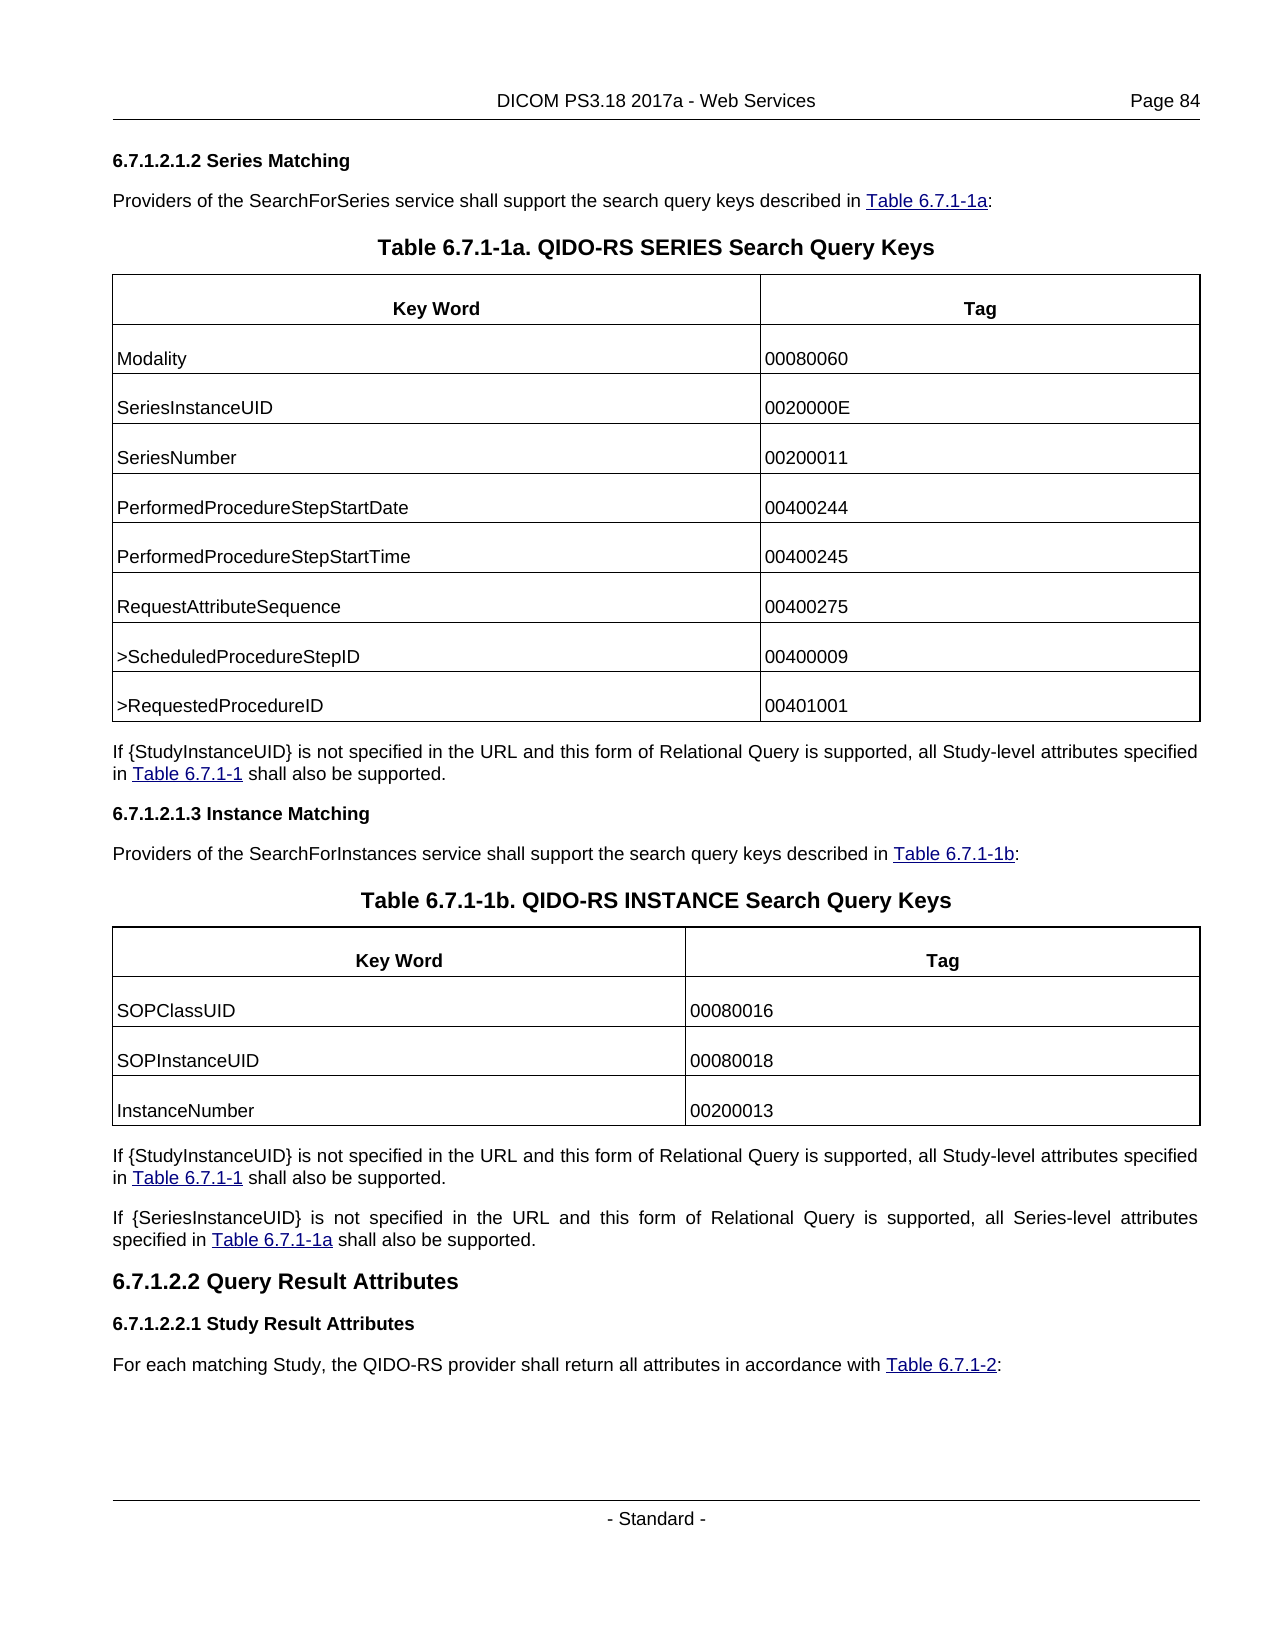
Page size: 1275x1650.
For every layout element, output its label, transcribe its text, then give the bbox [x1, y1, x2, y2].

table_header Tag [761, 275, 1199, 323]
text If {SeriesInstanceUID} is not specified in the URL and this form of Relational Query is supported, all Series-level attributes specified in Table 6.7.1-1a shall also be supported. [112, 1207, 1200, 1250]
table_cell 00200013 [686, 1076, 1199, 1125]
text 6.7.1.2.1.3 Instance Matching [112, 803, 1200, 824]
table_cell 00080018 [686, 1027, 1199, 1075]
table_cell 00080016 [686, 977, 1199, 1026]
table_header Tag [686, 928, 1199, 976]
table_cell 00080060 [761, 325, 1199, 373]
table_cell SOPClassUID [113, 977, 685, 1026]
table_cell 00401001 [761, 672, 1199, 721]
table_cell 00400009 [761, 623, 1199, 671]
table_cell SeriesInstanceUID [113, 374, 760, 423]
table_cell InstanceNumber [113, 1076, 685, 1125]
table_header Key Word [113, 928, 685, 976]
text For each matching Study, the QIDO-RS provider shall return all attributes in accordance with Table 6.7.1-2: [112, 1353, 1200, 1375]
table_cell 00400275 [761, 573, 1199, 622]
table_cell Modality [113, 325, 760, 373]
text 6.7.1.2.2.1 Study Result Attributes [112, 1313, 1200, 1335]
table_cell >ScheduledProcedureStepID [113, 623, 760, 671]
text If {StudyInstanceUID} is not specified in the URL and this form of Relational Query is supported, all Study-level attributes specified in Table 6.7.1-1 shall also be supported. [112, 741, 1200, 784]
table_cell SeriesNumber [113, 424, 760, 472]
table_cell PerformedProcedureStepStartDate [113, 474, 760, 522]
text Table 6.7.1-1a. QIDO-RS SERIES Search Query Keys [112, 234, 1200, 260]
text Providers of the SearchForSeries service shall support the search query keys described in Table 6.7.1-1a: [112, 190, 1200, 212]
table_cell 00400244 [761, 474, 1199, 522]
text Table 6.7.1-1b. QIDO-RS INSTANCE Search Query Keys [112, 887, 1200, 913]
text 6.7.1.2.2 Query Result Attributes [112, 1269, 1200, 1294]
table_cell 0020000E [761, 374, 1199, 423]
table_cell RequestAttributeSequence [113, 573, 760, 622]
text 6.7.1.2.1.2 Series Matching [112, 150, 1200, 172]
table_cell 00200011 [761, 424, 1199, 472]
text Providers of the SearchForInstances service shall support the search query keys described in Table 6.7.1-1b: [112, 843, 1200, 864]
table_cell PerformedProcedureStepStartTime [113, 523, 760, 572]
table_cell SOPInstanceUID [113, 1027, 685, 1075]
text If {StudyInstanceUID} is not specified in the URL and this form of Relational Query is supported, all Study-level attributes specified in Table 6.7.1-1 shall also be supported. [112, 1145, 1200, 1188]
table_header Key Word [113, 275, 760, 323]
table_cell 00400245 [761, 523, 1199, 572]
table_cell >RequestedProcedureID [113, 672, 760, 721]
